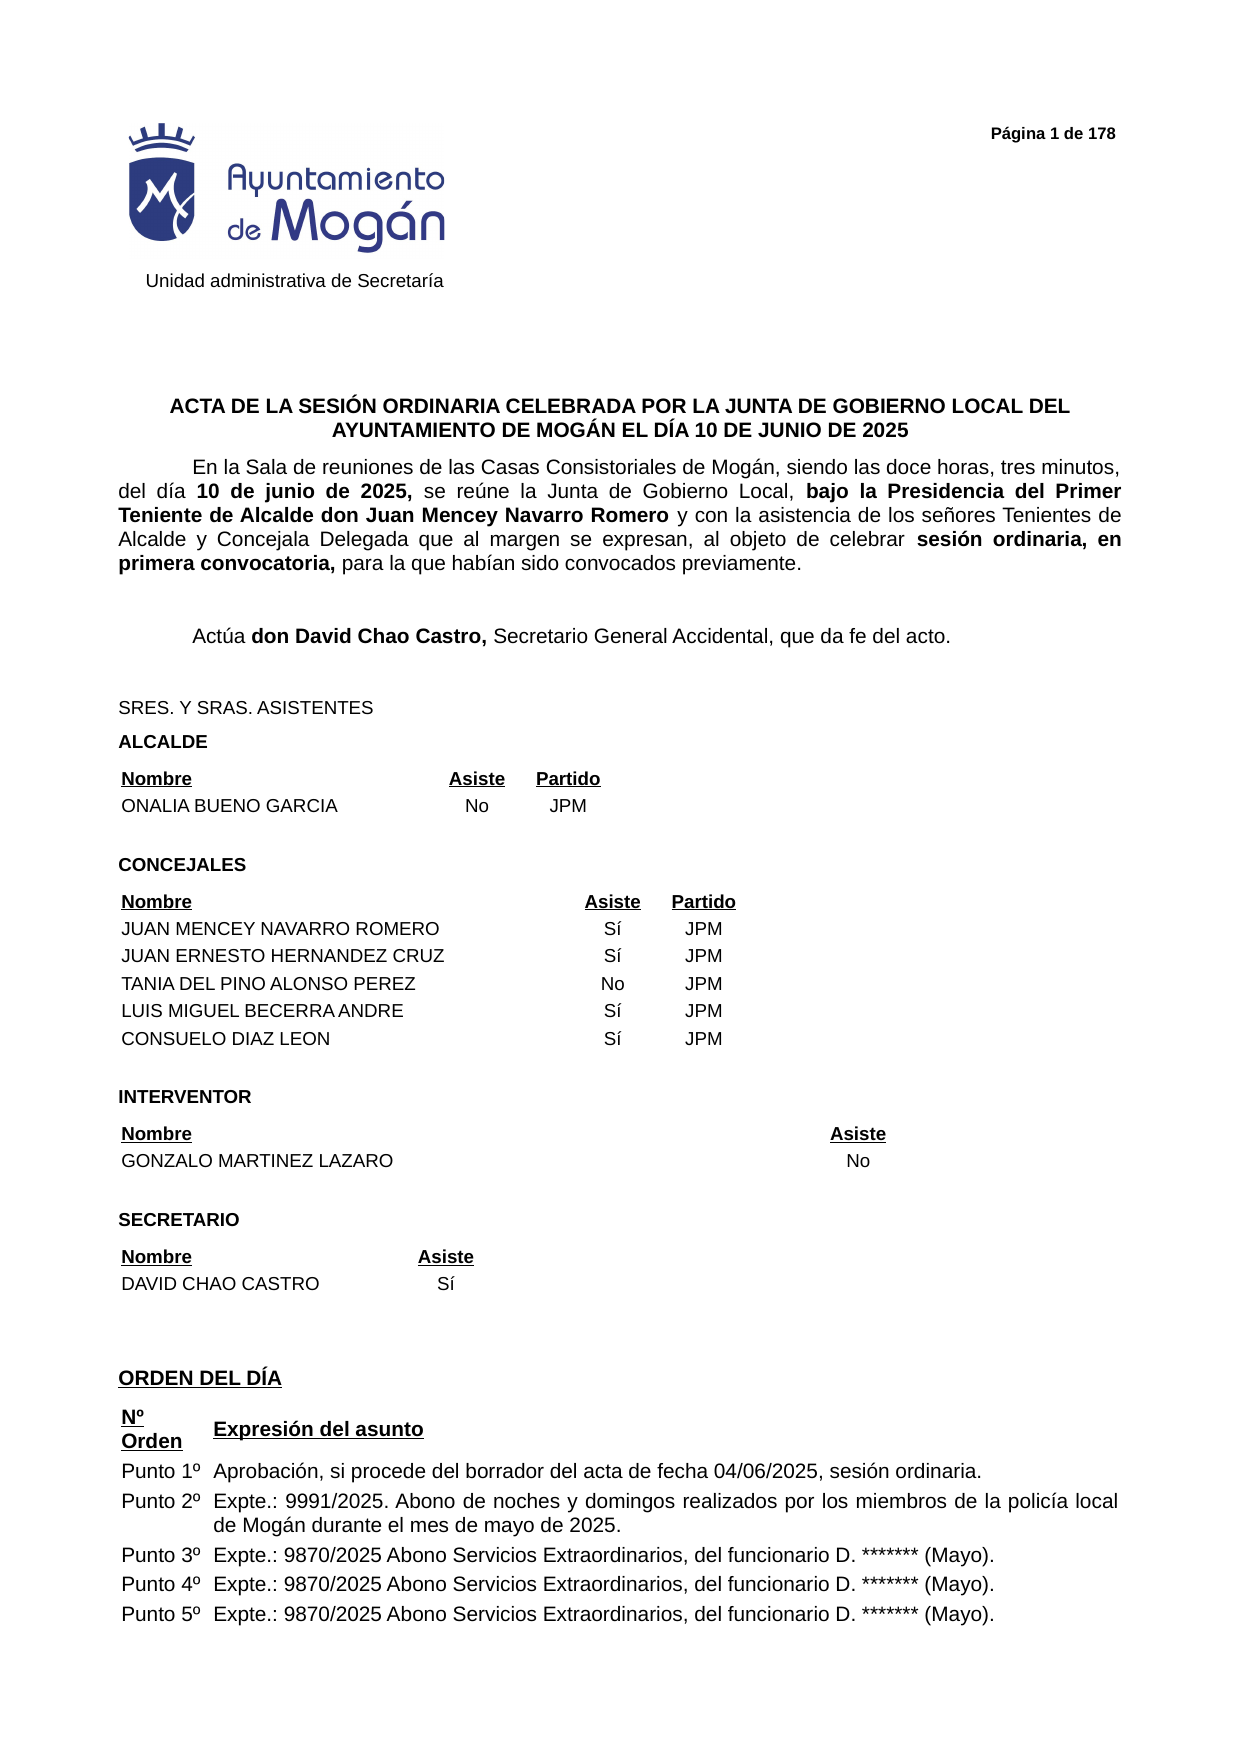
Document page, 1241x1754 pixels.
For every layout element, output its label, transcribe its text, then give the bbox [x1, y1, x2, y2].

text ALCALDE [118, 731, 1122, 752]
table_cell Expte.: 9870/2025 Abono Servicios Extraordinarios, del funcionario D. ******* (Mayo). [210, 1569, 1122, 1599]
table_header Nº Orden [118, 1402, 210, 1456]
table_cell JPM [653, 997, 754, 1024]
text INTERVENTOR [118, 1086, 1122, 1107]
table_cell [901, 1148, 988, 1175]
table_cell Punto 4º [118, 1569, 210, 1599]
table_cell JUAN ERNESTO HERNANDEZ CRUZ [118, 942, 572, 970]
table_header Partido [517, 765, 619, 792]
table_cell LUIS MIGUEL BECERRA ANDRE [118, 997, 572, 1024]
table_header Nombre [118, 1120, 814, 1147]
table_cell JPM [653, 970, 754, 997]
table_cell No [572, 970, 653, 997]
table_cell Sí [572, 915, 653, 942]
table_header Nombre [118, 1243, 405, 1270]
table_header Asiste [405, 1243, 486, 1270]
table_cell Punto 2º [118, 1486, 210, 1539]
table_cell ONALIA BUENO GARCIA [118, 792, 437, 819]
text ACTA DE LA SESIÓN ORDINARIA CELEBRADA POR LA JUNTA DE GOBIERNO LOCAL DEL AYUNTAMIENTO DE MOGÁN EL DÍA 10 DE JUNIO DE 2025 [118, 394, 1122, 442]
table_cell JPM [517, 792, 619, 819]
table_cell JPM [653, 942, 754, 970]
table_header Nombre [118, 888, 572, 915]
table_header Asiste [572, 888, 653, 915]
table_cell No [437, 792, 517, 819]
picture [128, 123, 445, 259]
text CONCEJALES [118, 853, 1122, 875]
table_cell Sí [405, 1270, 486, 1298]
text SRES. Y SRAS. ASISTENTES [118, 696, 1122, 718]
table_cell Sí [572, 942, 653, 970]
table_header Partido [486, 1243, 588, 1270]
text En la Sala de reuniones de las Casas Consistoriales de Mogán, siendo las doce horas, tres minutos, del día 10 de junio de 2025, se reúne la Junta de Gobierno Local, bajo la Presidencia del Primer Teniente de Alcalde don Juan Mencey Navarro Romero y con la asistencia de los señores Tenientes de Alcalde y Concejala Delegada que al margen se expresan, al objeto de celebrar sesión ordinaria, en primera convocatoria, para la que habían sido convocados previamente. [118, 455, 1122, 574]
table_cell Sí [572, 997, 653, 1024]
table_cell Punto 5º [118, 1599, 210, 1629]
table_cell GONZALO MARTINEZ LAZARO [118, 1148, 814, 1175]
text SECRETARIO [118, 1209, 1122, 1230]
text Actúa don David Chao Castro, Secretario General Accidental, que da fe del acto. [118, 623, 1122, 647]
table_cell Punto 3º [118, 1540, 210, 1569]
table_cell JPM [653, 1025, 754, 1052]
table_header Partido [901, 1120, 988, 1147]
table_cell DAVID CHAO CASTRO [118, 1270, 405, 1298]
table_cell Expte.: 9870/2025 Abono Servicios Extraordinarios, del funcionario D. ******* (Mayo). [210, 1540, 1122, 1569]
table_cell Expte.: 9870/2025 Abono Servicios Extraordinarios, del funcionario D. ******* (Mayo). [210, 1599, 1122, 1629]
table_cell Expte.: 9991/2025. Abono de noches y domingos realizados por los miembros de la policía local de Mogán durante el mes de mayo de 2025. [210, 1486, 1122, 1539]
table_header Asiste [437, 765, 517, 792]
table_cell TANIA DEL PINO ALONSO PEREZ [118, 970, 572, 997]
table_header Nombre [118, 765, 437, 792]
table_cell JUAN MENCEY NAVARRO ROMERO [118, 915, 572, 942]
table_cell No [814, 1148, 901, 1175]
table_cell JPM [653, 915, 754, 942]
table_cell Sí [572, 1025, 653, 1052]
text ORDEN DEL DÍA [118, 1366, 1122, 1390]
table_header Partido [653, 888, 754, 915]
table_cell Punto 1º [118, 1456, 210, 1486]
table_cell [486, 1270, 588, 1298]
table_cell CONSUELO DIAZ LEON [118, 1025, 572, 1052]
table_header Expresión del asunto [210, 1402, 1122, 1456]
table_header Asiste [814, 1120, 901, 1147]
table_cell Aprobación, si procede del borrador del acta de fecha 04/06/2025, sesión ordinaria. [210, 1456, 1122, 1486]
